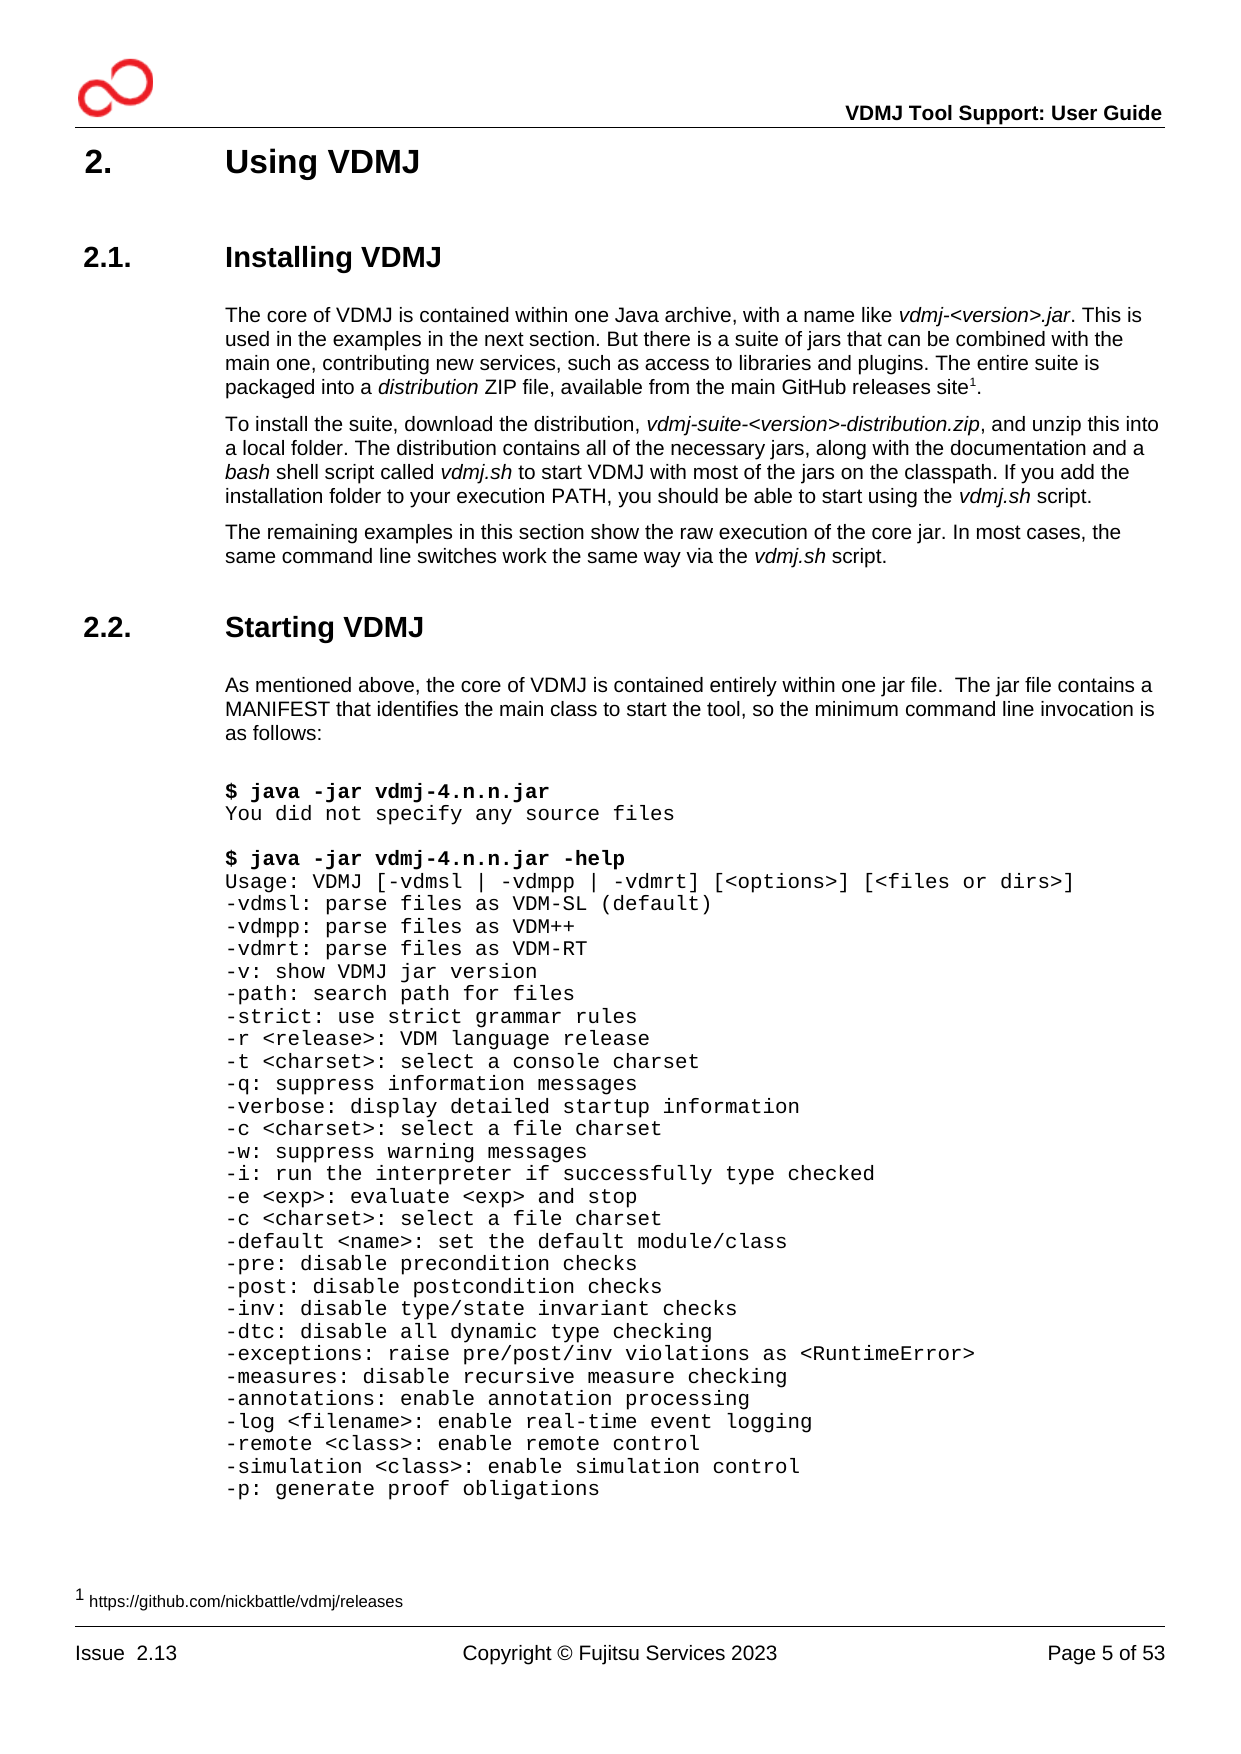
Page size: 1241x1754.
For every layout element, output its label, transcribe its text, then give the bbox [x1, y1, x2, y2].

text -vdmrt: parse files as VDM-RT [225, 938, 1165, 960]
text -c <charset>: select a file charset [225, 1118, 1165, 1140]
text -annotations: enable annotation processing [225, 1388, 1165, 1410]
text -default <name>: set the default module/class [225, 1230, 1165, 1253]
text https://github.com/nickbattle/vdmj/releases [75, 1592, 1165, 1611]
text -pre: disable precondition checks [225, 1253, 1165, 1275]
text -c <charset>: select a file charset [225, 1208, 1165, 1230]
text -remote <class>: enable remote control [225, 1433, 1165, 1455]
text -v: show VDMJ jar version [225, 960, 1165, 983]
text You did not specify any source files [225, 803, 1165, 825]
text -t <charset>: select a console charset [225, 1050, 1165, 1073]
text -i: run the interpreter if successfully type checked [225, 1163, 1165, 1185]
text To install the suite, download the distribution, vdmj-suite-<version>-distribution.zip, and unzip this into a local folder. The distribution contains all of the necessary jars, along with the documentation and a bash shell script called vdmj.sh to start VDMJ with most of the jars on the classpath. If you add the installation folder to your execution PATH, you should be able to start using the vdmj.sh script. [225, 412, 1165, 508]
text -q: suppress information messages [225, 1073, 1165, 1095]
text -inv: disable type/state invariant checks [225, 1298, 1165, 1320]
text -measures: disable recursive measure checking [225, 1365, 1165, 1388]
text -p: generate proof obligations [225, 1478, 1165, 1500]
text -verbose: display detailed startup information [225, 1095, 1165, 1118]
text -e <exp>: evaluate <exp> and stop [225, 1185, 1165, 1208]
text $ java -jar vdmj-4.n.n.jar -help [225, 848, 1165, 870]
text -vdmpp: parse files as VDM++ [225, 915, 1165, 938]
text -w: suppress warning messages [225, 1140, 1165, 1163]
text -simulation <class>: enable simulation control [225, 1455, 1165, 1478]
text -r <release>: VDM language release [225, 1028, 1165, 1050]
subtitle Installing VDMJ [75, 241, 1165, 274]
text As mentioned above, the core of VDMJ is contained entirely within one jar file. The jar file contains a MANIFEST that identifies the main class to start the tool, so the minimum command line invocation is as follows: [225, 673, 1165, 745]
text -vdmsl: parse files as VDM-SL (default) [225, 893, 1165, 915]
text $ java -jar vdmj-4.n.n.jar [225, 780, 1165, 803]
picture [78, 52, 153, 127]
text -dtc: disable all dynamic type checking [225, 1320, 1165, 1343]
subtitle Starting VDMJ [75, 611, 1165, 643]
text -path: search path for files [225, 983, 1165, 1005]
text -post: disable postcondition checks [225, 1275, 1165, 1298]
text The core of VDMJ is contained within one Java archive, with a name like vdmj-<version>.jar. This is used in the examples in the next section. But there is a suite of jars that can be combined with the main one, contributing new services, such as access to libraries and plugins. The entire suite is packaged into a distribution ZIP file, available from the main GitHub releases site. [225, 304, 1165, 399]
text -strict: use strict grammar rules [225, 1005, 1165, 1028]
subtitle Using VDMJ [75, 143, 1165, 181]
text Usage: VDMJ [-vdmsl | -vdmpp | -vdmrt] [<options>] [<files or dirs>] [225, 870, 1165, 893]
text -log <filename>: enable real-time event logging [225, 1410, 1165, 1433]
text The remaining examples in this section show the raw execution of the core jar. In most cases, the same command line switches work the same way via the vdmj.sh script. [225, 520, 1165, 568]
text -exceptions: raise pre/post/inv violations as <RuntimeError> [225, 1343, 1165, 1365]
